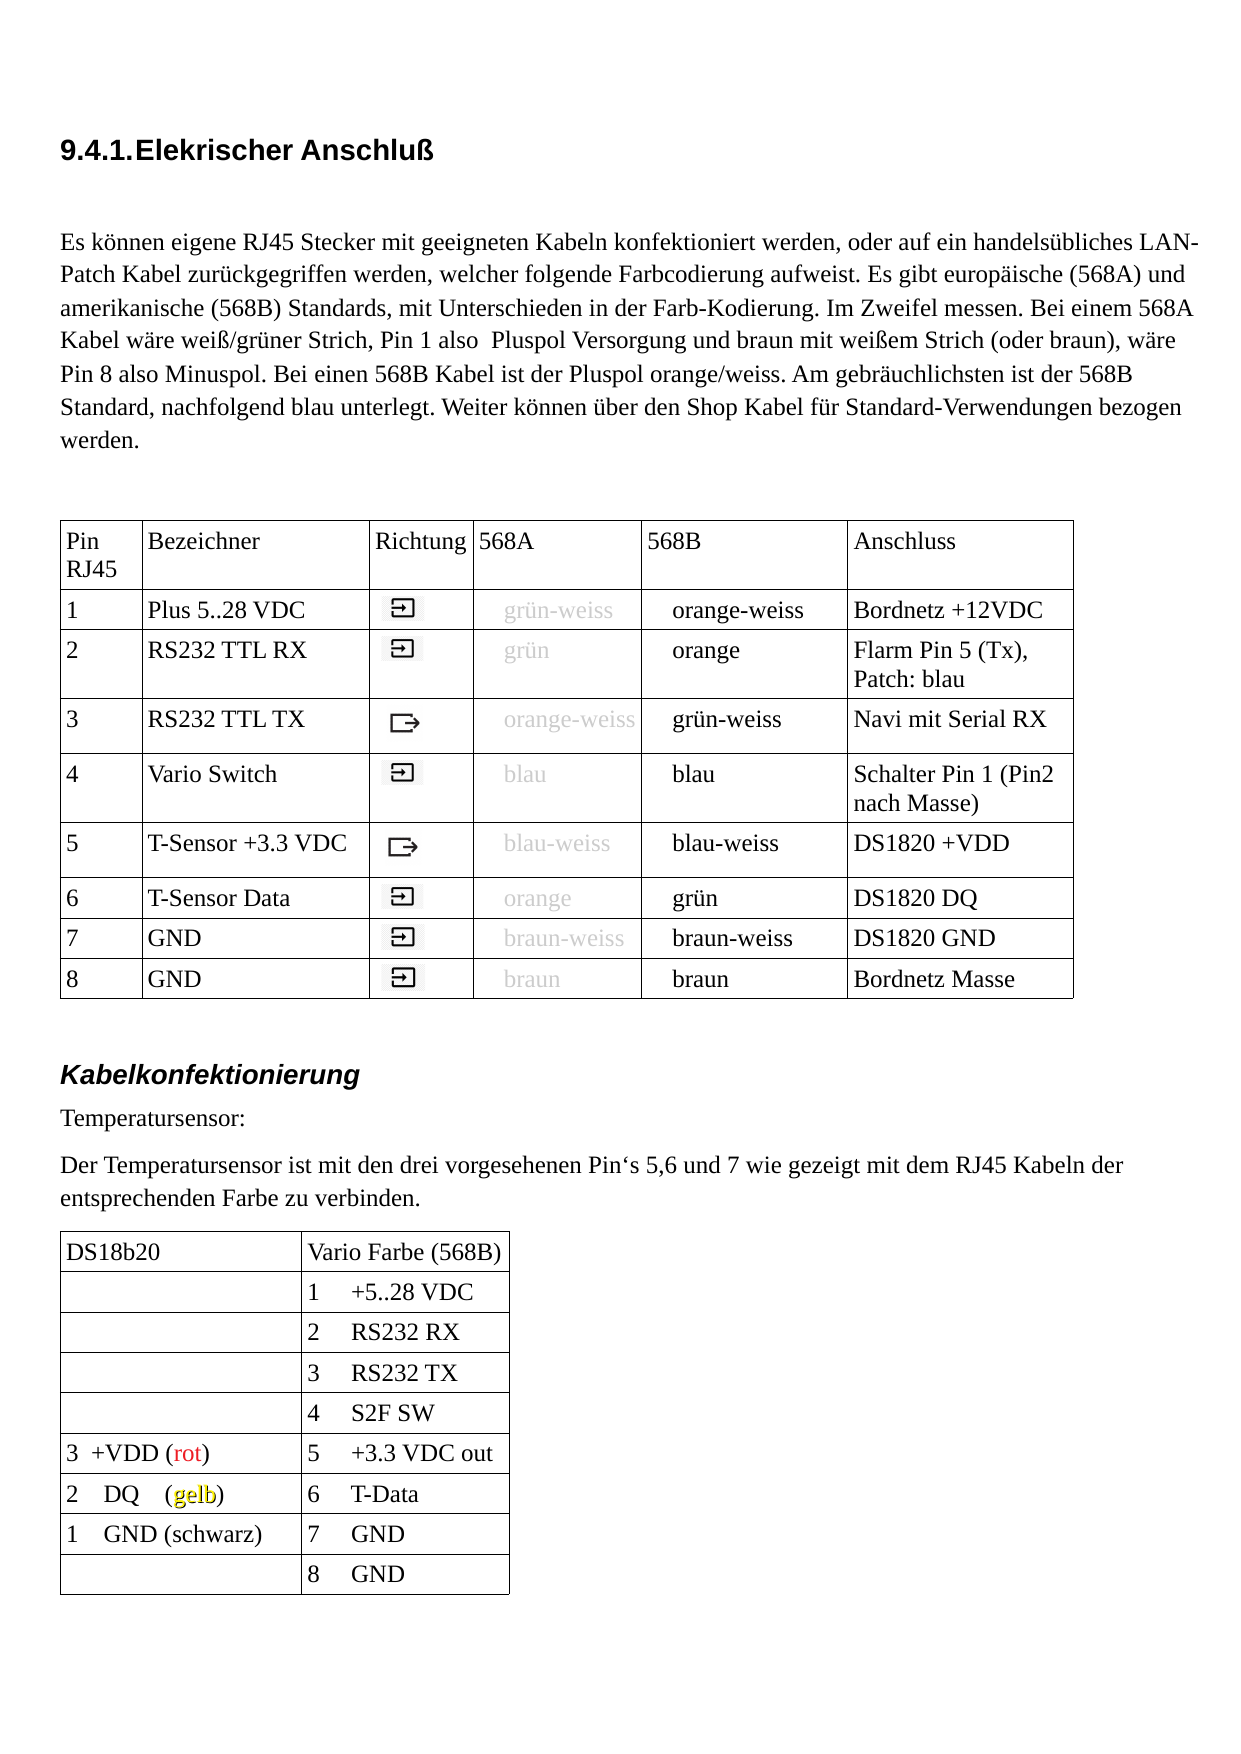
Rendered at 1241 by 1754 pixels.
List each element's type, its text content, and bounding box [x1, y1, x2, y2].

table_cell Bordnetz +12VDC [848, 590, 1073, 629]
table_cell RS232 TTL TX [143, 699, 369, 753]
table_cell 2 DQ (gelb) [61, 1474, 301, 1513]
table_cell braun-weiss [474, 919, 641, 958]
picture [384, 828, 422, 866]
picture [381, 924, 425, 950]
table_cell grün-weiss [474, 590, 641, 629]
table_cell 8 GND [302, 1555, 509, 1594]
table_cell 3 +VDD (rot) [61, 1434, 301, 1473]
picture [381, 884, 424, 909]
table_header Vario Farbe (568B) [302, 1232, 509, 1271]
table_cell blau-weiss [642, 823, 847, 877]
picture [381, 636, 424, 661]
table_cell T-Sensor Data [143, 878, 369, 917]
table_cell [370, 699, 473, 753]
table_cell 2 RS232 RX [302, 1313, 509, 1352]
table_cell Flarm Pin 5 (Tx), Patch: blau [848, 630, 1073, 698]
table_header Pin RJ45 [61, 521, 142, 589]
table_cell braun-weiss [642, 919, 847, 958]
table_header Anschluss [848, 521, 1073, 589]
table_cell Vario Switch [143, 754, 369, 822]
subtitle Kabelkonfektionierung [60, 1058, 1207, 1090]
table_cell 3 RS232 TX [302, 1353, 509, 1392]
table_cell blau [642, 754, 847, 822]
table_cell RS232 TTL RX [143, 630, 369, 698]
table_cell blau-weiss [474, 823, 641, 877]
table_cell 4 [61, 754, 142, 822]
table_cell [370, 919, 473, 958]
table_cell Navi mit Serial RX [848, 699, 1073, 753]
table_cell 1 +5..28 VDC [302, 1272, 509, 1312]
text Temperatursensor: [60, 1103, 1207, 1131]
table_cell Schalter Pin 1 (Pin2 nach Masse) [848, 754, 1073, 822]
picture [381, 964, 426, 991]
table_cell [370, 590, 473, 629]
table_cell [370, 959, 473, 998]
table_cell [370, 823, 473, 877]
table_cell Plus 5..28 VDC [143, 590, 369, 629]
table_cell 8 [61, 959, 142, 998]
text Es können eigene RJ45 Stecker mit geeigneten Kabeln konfektioniert werden, oder auf ein handelsübliches LAN-Patch Kabel zurückgegriffen werden, welcher folgende Farbcodierung aufweist. Es gibt europäische (568A) und amerikanische (568B) Standards, mit Unterschieden in der Farb-Kodierung. Im Zweifel messen. Bei einem 568A Kabel wäre weiß/grüner Strich, Pin 1 also Pluspol Versorgung und braun mit weißem Strich (oder braun), wäre Pin 8 also Minuspol. Bei einen 568B Kabel ist der Pluspol orange/weiss. Am gebräuchlichsten ist der 568B Standard, nachfolgend blau unterlegt. Weiter können über den Shop Kabel für Standard-Verwendungen bezogen werden. [60, 227, 1207, 453]
table_cell [370, 878, 473, 917]
table_cell 7 [61, 919, 142, 958]
text Der Temperatursensor ist mit den drei vorgesehenen Pin‘s 5,6 und 7 wie gezeigt mit dem RJ45 Kabeln der entsprechenden Farbe zu verbinden. [60, 1150, 1207, 1212]
table_header Richtung [370, 521, 473, 589]
table_header DS18b20 [61, 1232, 301, 1271]
table_cell [370, 630, 473, 698]
table_cell DS1820 GND [848, 919, 1073, 958]
table_cell [61, 1555, 301, 1594]
table_cell 3 [61, 699, 142, 753]
table_cell grün [642, 878, 847, 917]
table_cell GND [143, 919, 369, 958]
table_cell orange [642, 630, 847, 698]
table_cell [61, 1353, 301, 1392]
table_cell DS1820 +VDD [848, 823, 1073, 877]
subtitle Elekrischer Anschluß [60, 133, 1207, 166]
table_cell T-Sensor +3.3 VDC [143, 823, 369, 877]
table_cell 7 GND [302, 1514, 509, 1553]
table_cell blau [474, 754, 641, 822]
table_cell orange-weiss [642, 590, 847, 629]
table_cell GND [143, 959, 369, 998]
table_cell 1 GND (schwarz) [61, 1514, 301, 1553]
table_cell braun [474, 959, 641, 998]
table_header 568B [642, 521, 847, 589]
table_cell 6 T-Data [302, 1474, 509, 1513]
table_cell DS1820 DQ [848, 878, 1073, 917]
table_cell Bordnetz Masse [848, 959, 1073, 998]
table_cell [61, 1313, 301, 1352]
table_cell [61, 1272, 301, 1312]
table_cell 5 [61, 823, 142, 877]
table_cell [61, 1393, 301, 1432]
picture [386, 704, 424, 742]
picture [381, 596, 425, 621]
table_cell [370, 754, 473, 822]
picture [381, 760, 424, 785]
table_header 568A [474, 521, 641, 589]
table_cell grün-weiss [642, 699, 847, 753]
table_cell 1 [61, 590, 142, 629]
table_cell braun [642, 959, 847, 998]
table_cell 2 [61, 630, 142, 698]
table_cell 5 +3.3 VDC out [302, 1434, 509, 1473]
table_header Bezeichner [143, 521, 369, 589]
table_cell 6 [61, 878, 142, 917]
table_cell 4 S2F SW [302, 1393, 509, 1432]
table_cell orange-weiss [474, 699, 641, 753]
table_cell orange [474, 878, 641, 917]
table_cell grün [474, 630, 641, 698]
